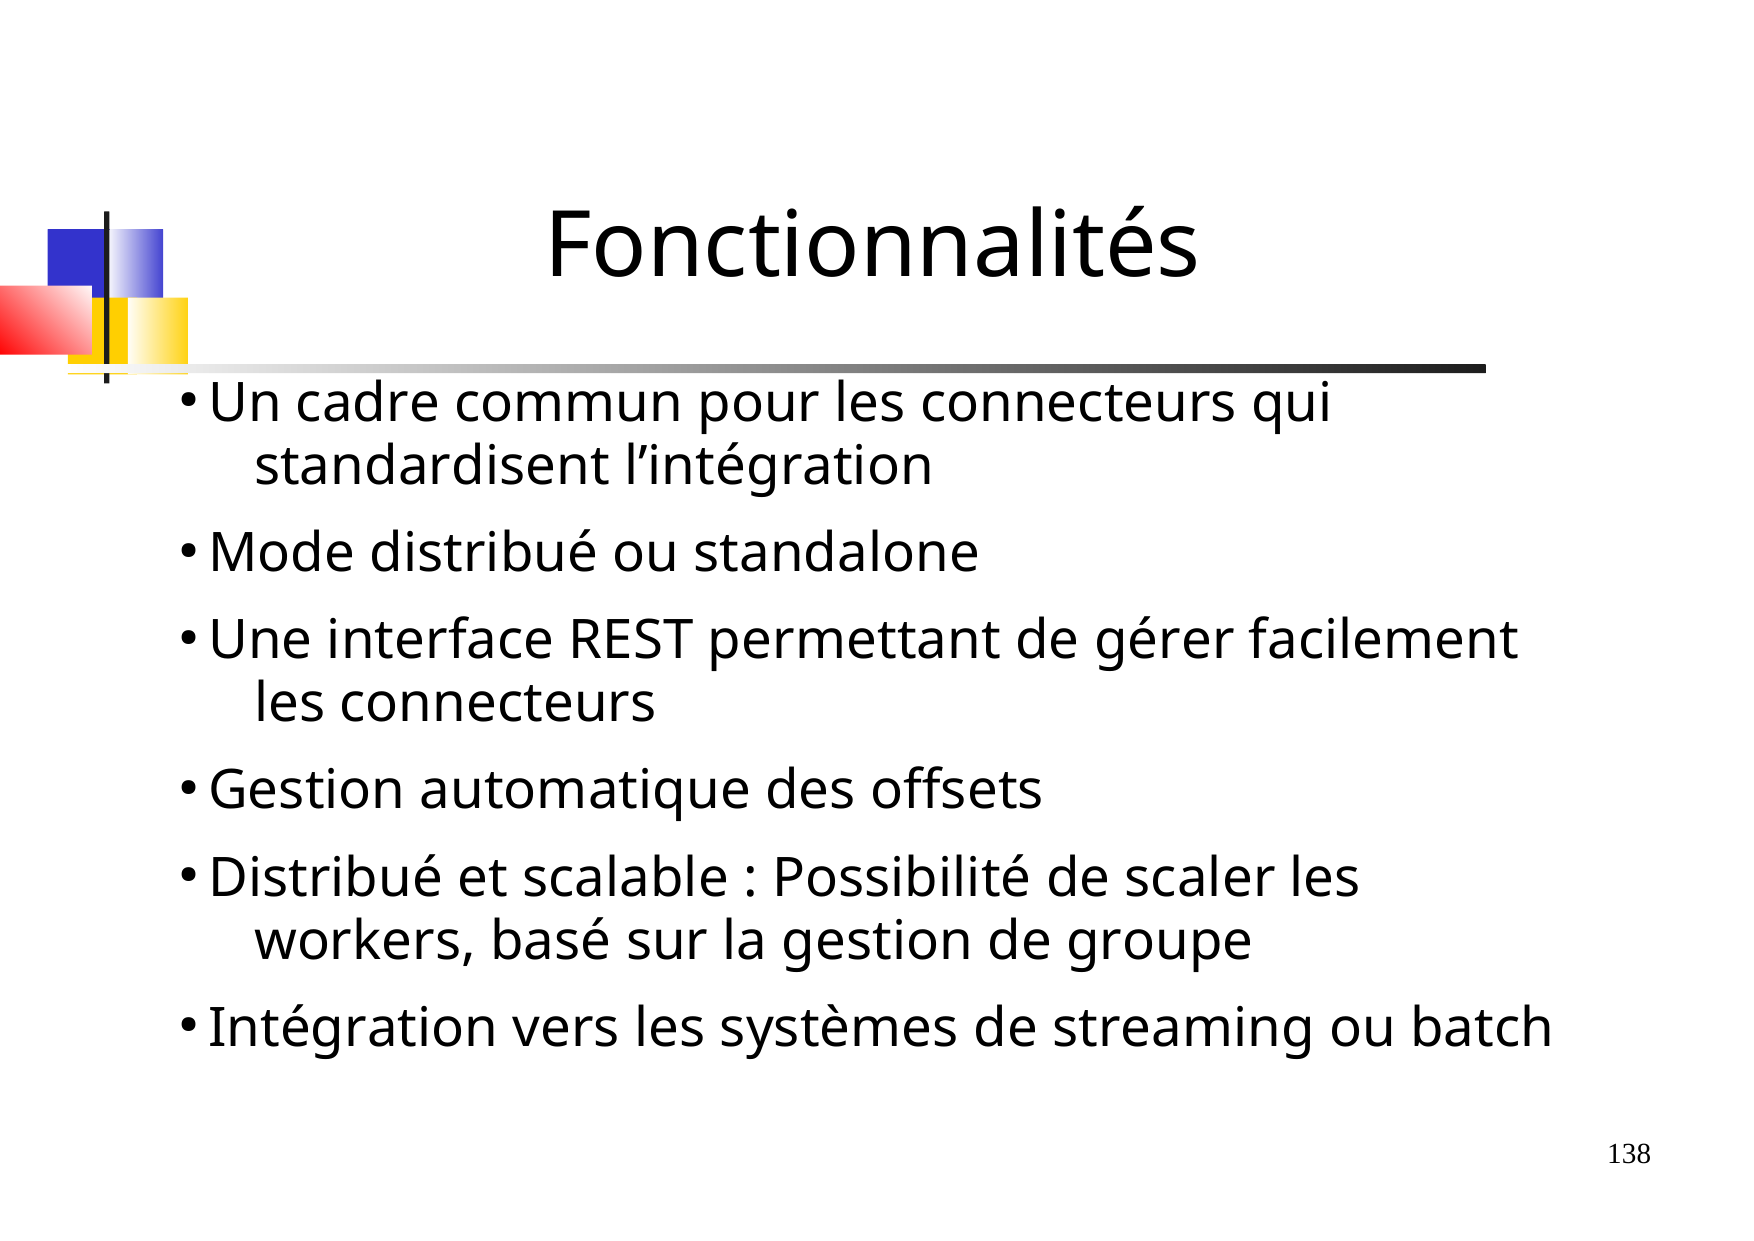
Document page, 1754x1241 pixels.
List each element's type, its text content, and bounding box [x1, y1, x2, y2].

title Fonctionnalités [179, 139, 1567, 351]
list Un cadre commun pour les connecteurs qui standardisent l’intégration Mode distribué ou standalone Une interface REST permettant de gérer facilement les connecteurs Gestion automatique des offsets Distribué et scalable : Possibilité de scaler les workers, basé sur la gestion de groupe Intégration vers les systèmes de streaming ou batch [179, 371, 1567, 1091]
